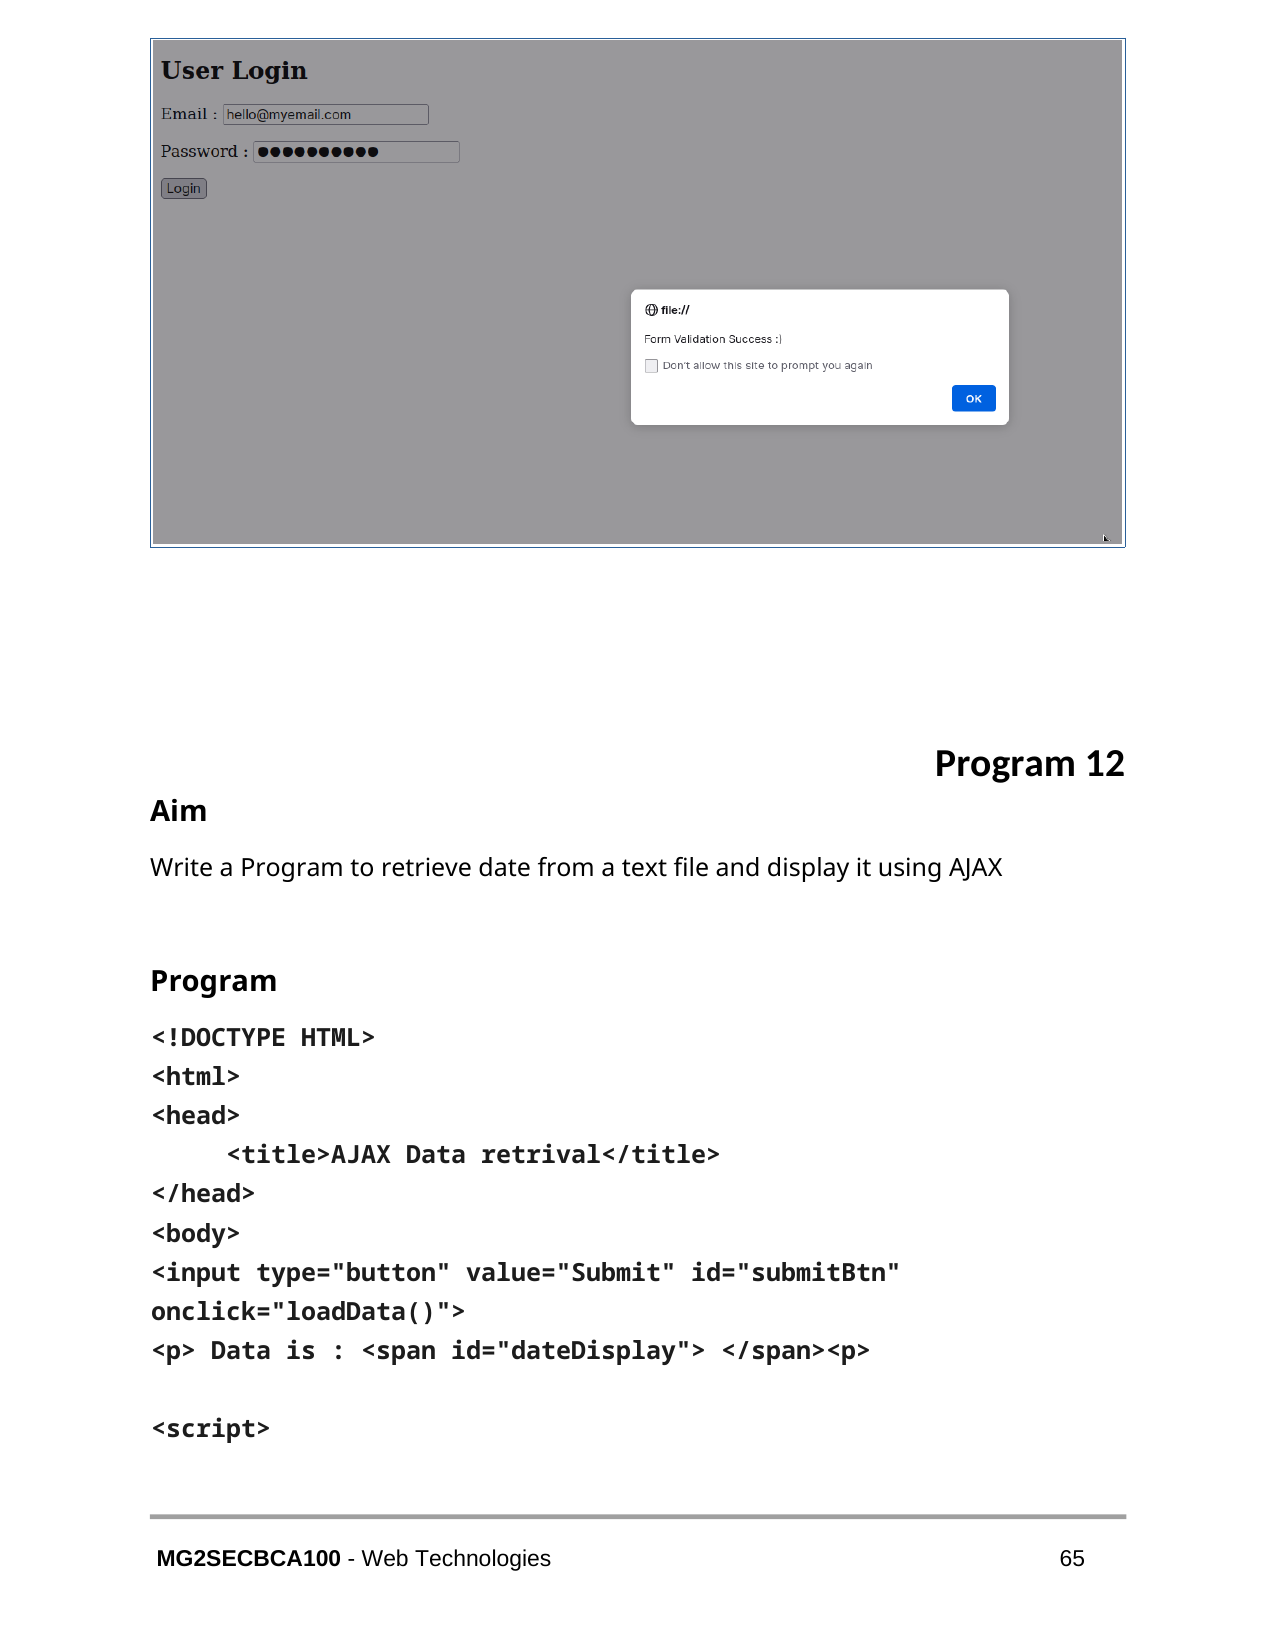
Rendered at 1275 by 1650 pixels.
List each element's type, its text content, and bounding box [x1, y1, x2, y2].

text Aim [150, 790, 1125, 829]
text Program [150, 960, 1125, 999]
text Write‬ ‭a‬ ‭Program‬ ‭to‬ ‭retrieve‬ ‭date‬ ‭from‬ ‭a‬ ‭text‬ ‭file‬ ‭and‬ ‭display‬ ‭it‬ ‭using‬ AJAX [150, 849, 1125, 883]
text Program 12 [150, 738, 1125, 786]
table_header <!DOCTYPE HTML> <html> <head> <title>AJAX Data retrival</title> </head> <body> <input type="button" value="Submit" id="submitBtn" onclick="loadData()"> <p> Data is : <span id="dateDisplay"> </span><p> <script> [140, 1019, 1110, 1449]
picture [153, 40, 1122, 544]
